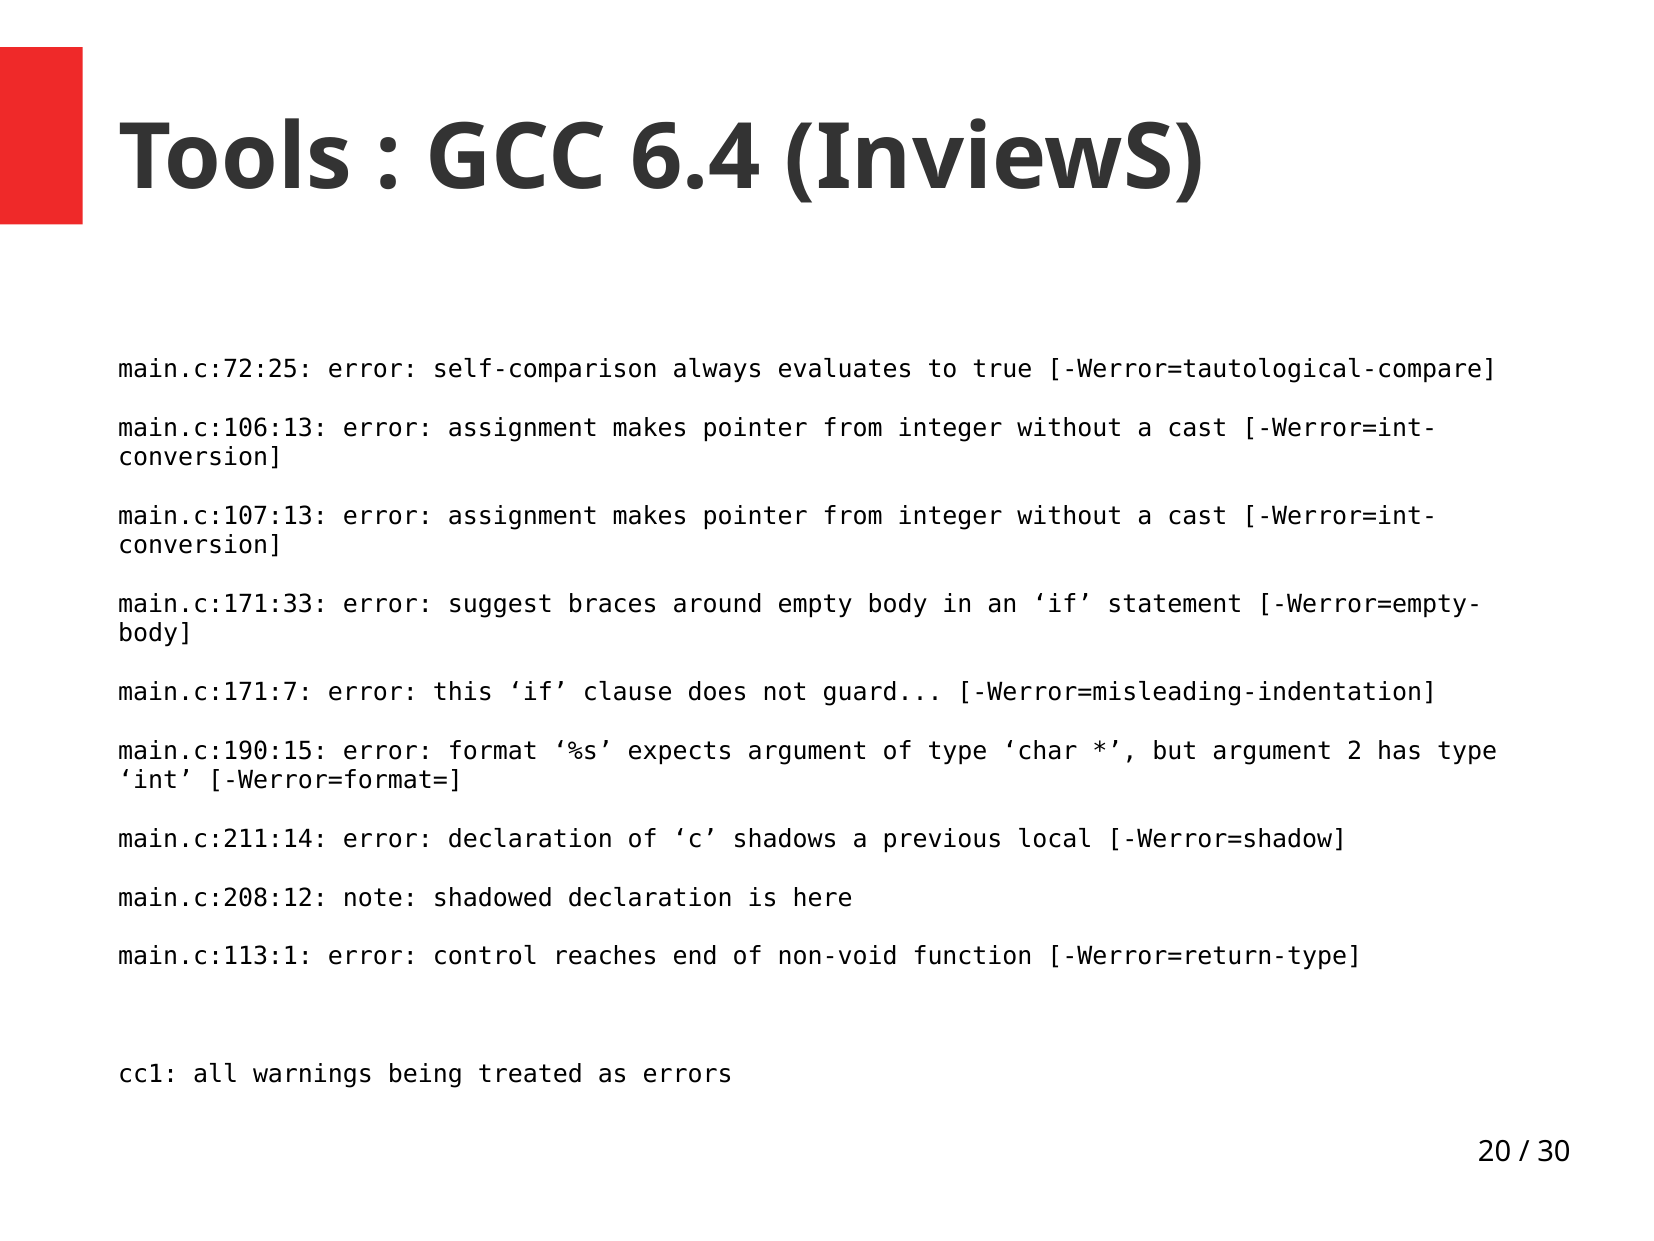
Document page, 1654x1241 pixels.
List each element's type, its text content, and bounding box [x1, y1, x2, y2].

title Tools : GCC 6.4 (InviewS) [118, 49, 1571, 257]
list main.c:72:25: error: self-comparison always evaluates to true [-Werror=tautological-compare] main.c:106:13: error: assignment makes pointer from integer without a cast [-Werror=int-conversion] main.c:107:13: error: assignment makes pointer from integer without a cast [-Werror=int-conversion] main.c:171:33: error: suggest braces around empty body in an ‘if’ statement [-Werror=empty-body] main.c:171:7: error: this ‘if’ clause does not guard... [-Werror=misleading-indentation] main.c:190:15: error: format ‘%s’ expects argument of type ‘char *’, but argument 2 has type ‘int’ [-Werror=format=] main.c:211:14: error: declaration of ‘c’ shadows a previous local [-Werror=shadow] main.c:208:12: note: shadowed declaration is here main.c:113:1: error: control reaches end of non-void function [-Werror=return-type] cc1: all warnings being treated as errors [118, 354, 1536, 1074]
